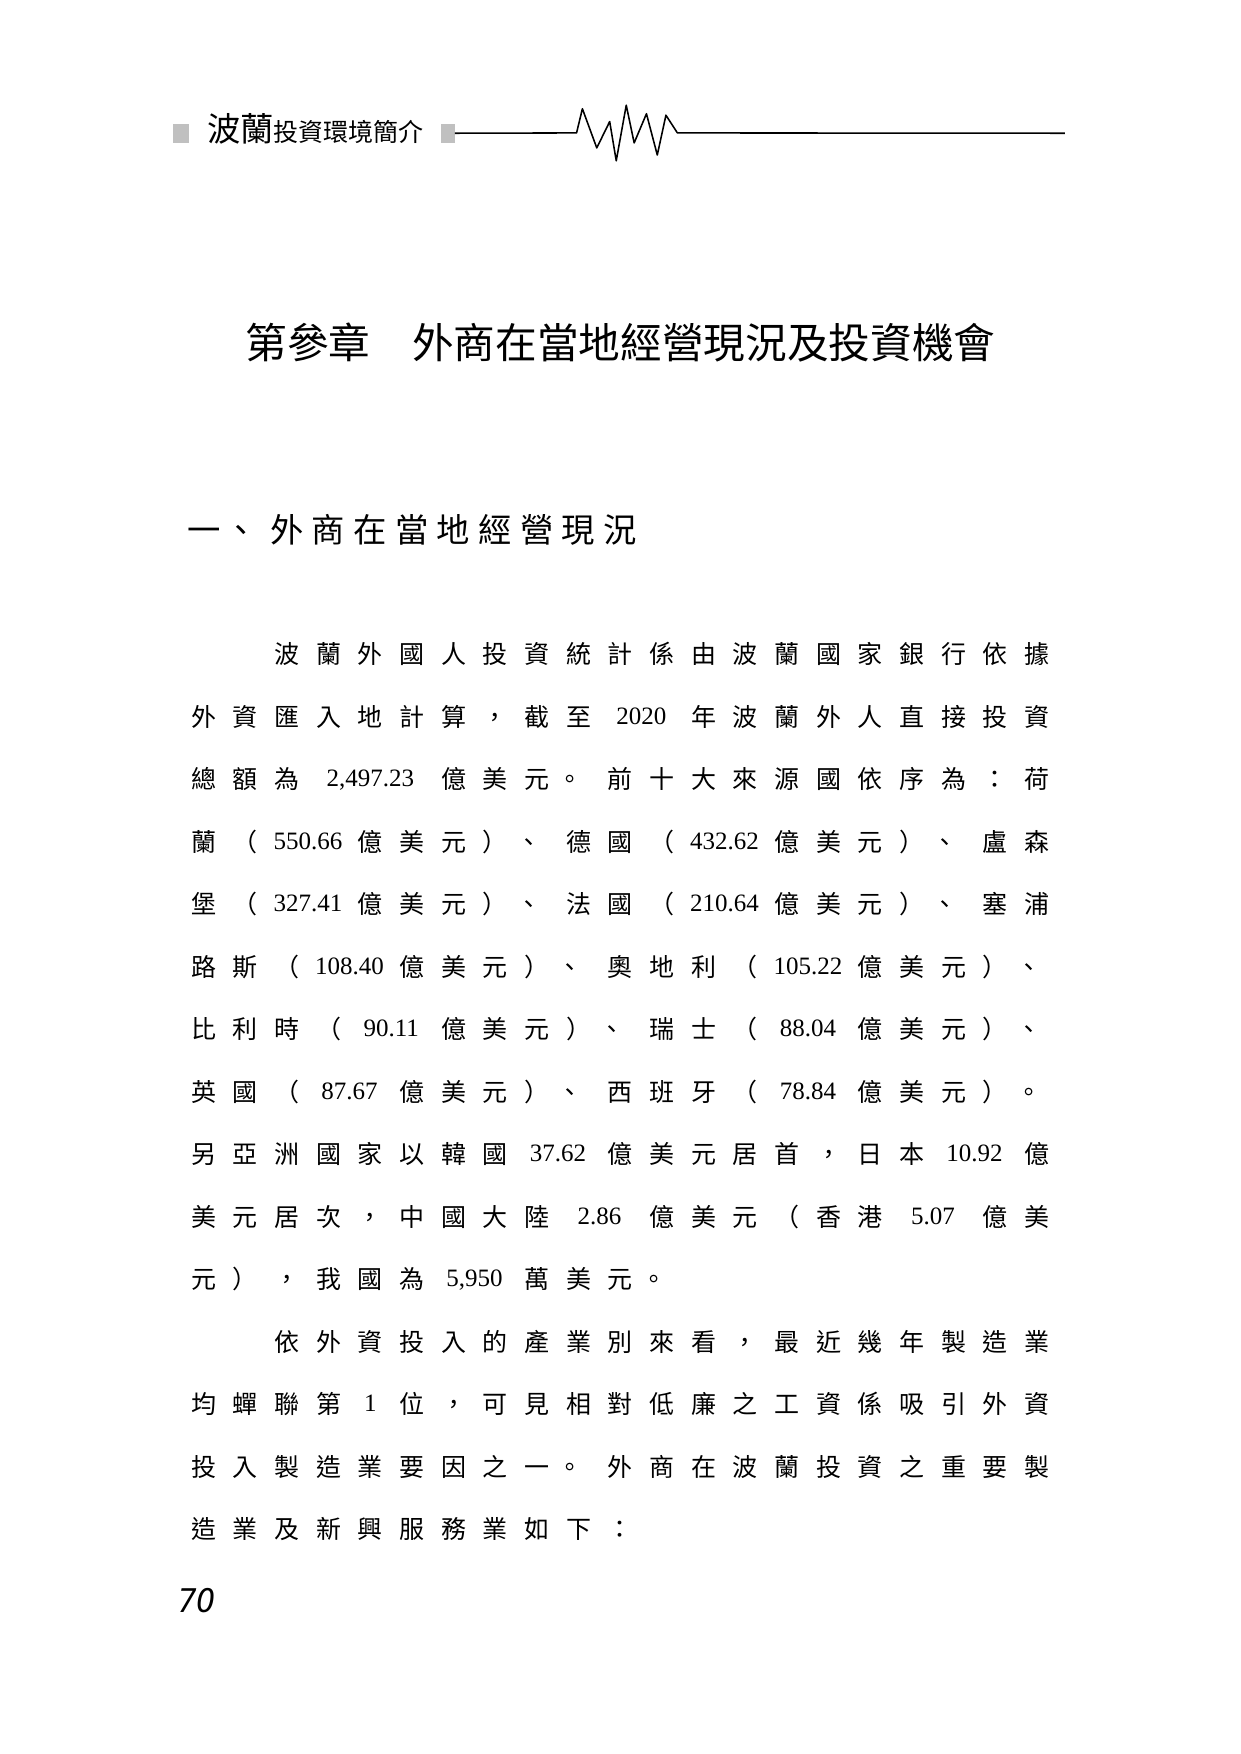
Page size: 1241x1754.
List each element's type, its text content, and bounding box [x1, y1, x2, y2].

text 第參章 外商在當地經營現況及投資機會 [183, 299, 1058, 361]
text 一、外商在當地經營現況 [183, 486, 1058, 549]
text 依外資投入的產業別來看，最近幾年製造業均蟬聯第1位，可見相對低廉之工資係吸引外資投入製造業要因之一。外商在波蘭投資之重要製造業及新興服務業如下： [183, 1299, 1058, 1549]
text 波蘭外國人投資統計係由波蘭國家銀行依據外資匯入地計算，截至2020年波蘭外人直接投資總額為2,497.23億美元。前十大來源國依序為：荷蘭（550.66億美元）、德國（432.62億美元）、盧森堡（327.41億美元）、法國（210.64億美元）、塞浦路斯（108.40億美元）、奧地利（105.22億美元）、比利時（90.11億美元）、瑞士（88.04億美元）、英國（87.67億美元）、西班牙（78.84億美元）。另亞洲國家以韓國37.62億美元居首，日本10.92億美元居次，中國大陸2.86億美元（香港5.07億美 元），我國為5,950萬美元。 [183, 611, 1058, 1299]
